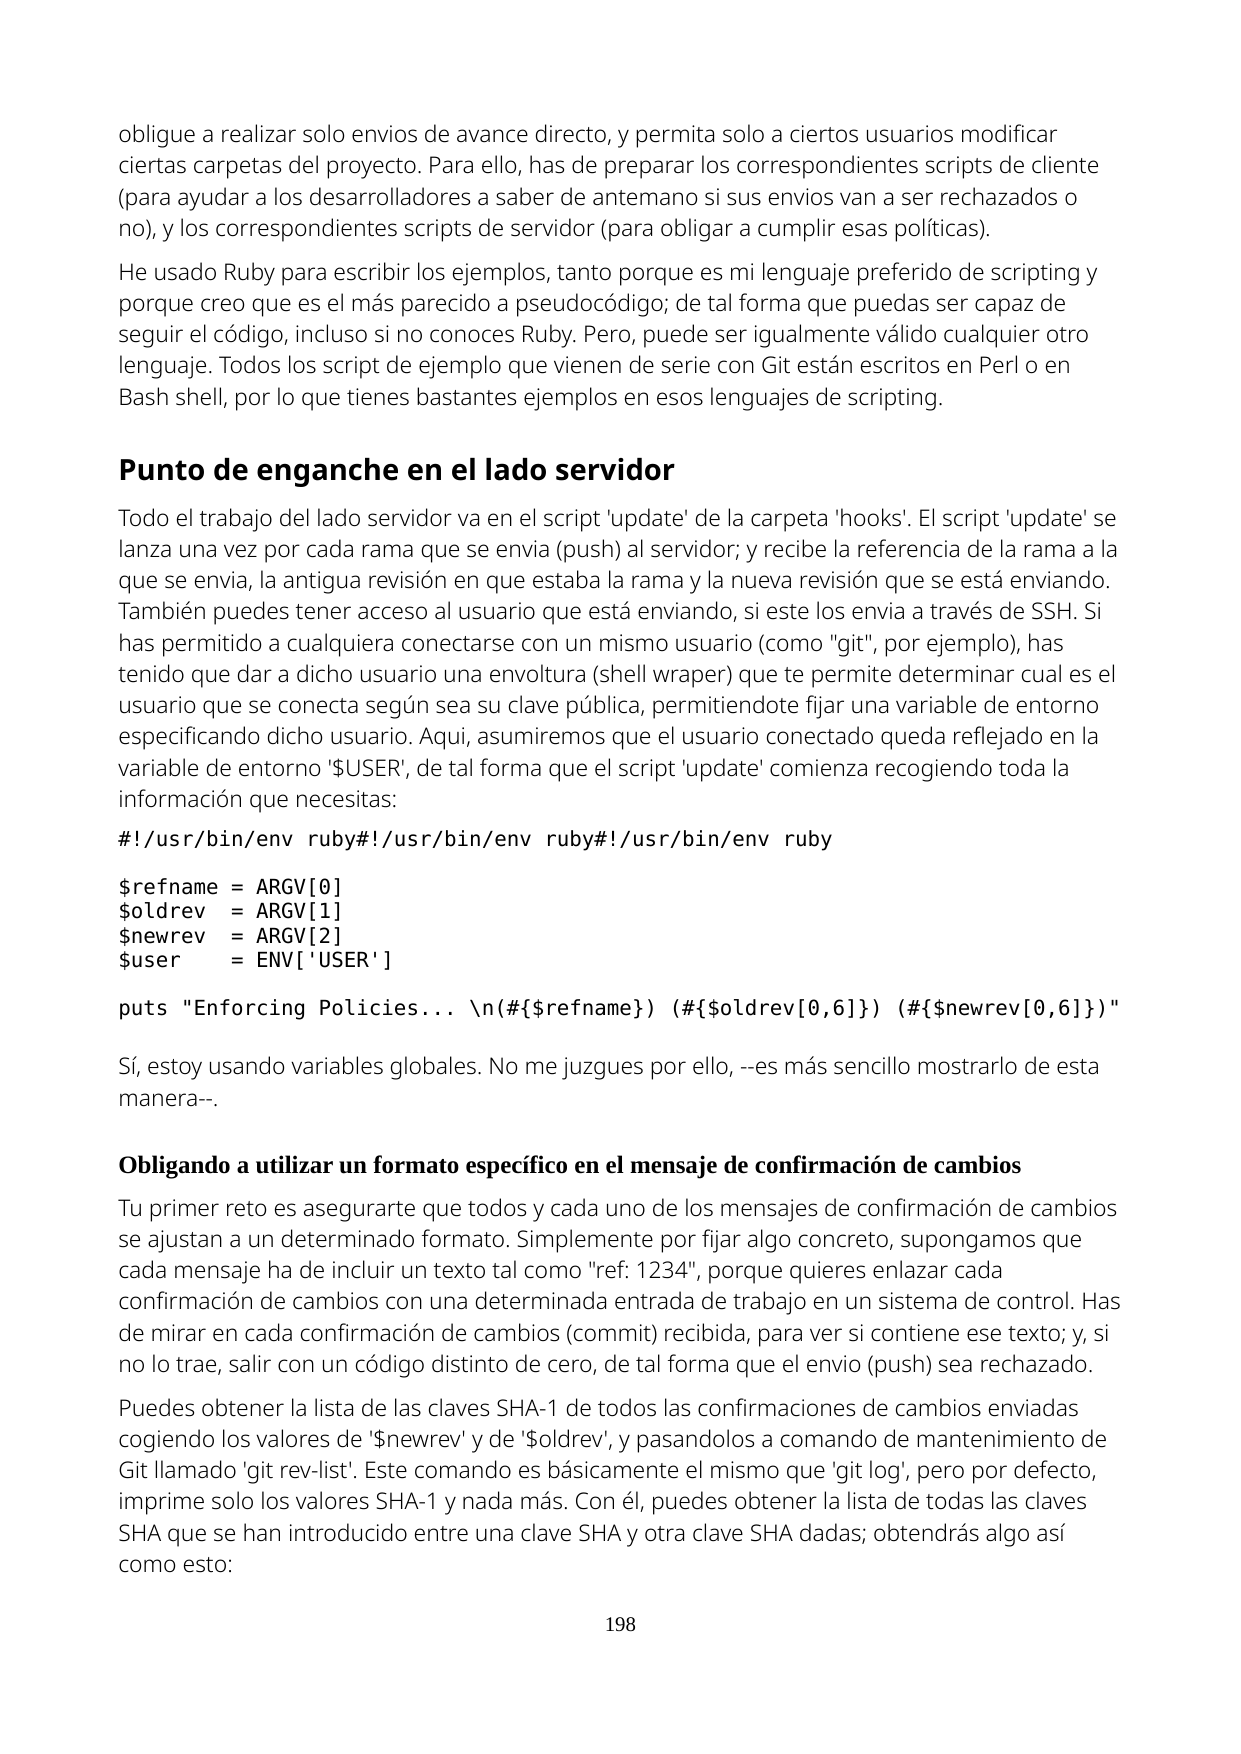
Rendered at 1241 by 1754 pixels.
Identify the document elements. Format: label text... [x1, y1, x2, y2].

text Puedes obtener la lista de las claves SHA-1 de todos las confirmaciones de cambios enviadas cogiendo los valores de '$newrev' y de '$oldrev', y pasandolos a comando de mantenimiento de Git llamado 'git rev-list'. Este comando es básicamente el mismo que 'git log', pero por defecto, imprime solo los valores SHA-1 y nada más. Con él, puedes obtener la lista de todas las claves SHA que se han introducido entre una clave SHA y otra clave SHA dadas; obtendrás algo así como esto: [118, 1391, 1122, 1579]
text $oldrev = ARGV[1] [118, 899, 1122, 924]
text Tu primer reto es asegurarte que todos y cada uno de los mensajes de confirmación de cambios se ajustan a un determinado formato. Simplemente por fijar algo concreto, supongamos que cada mensaje ha de incluir un texto tal como "ref: 1234", porque quieres enlazar cada confirmación de cambios con una determinada entrada de trabajo en un sistema de control. Has de mirar en cada confirmación de cambios (commit) recibida, para ver si contiene ese texto; y, si no lo trae, salir con un código distinto de cero, de tal forma que el envio (push) sea rechazado. [118, 1191, 1122, 1379]
text $newrev = ARGV[2] [118, 924, 1122, 948]
subtitle Punto de enganche en el lado servidor [118, 449, 1122, 489]
text obligue a realizar solo envios de avance directo, y permita solo a ciertos usuarios modificar ciertas carpetas del proyecto. Para ello, has de preparar los correspondientes scripts de cliente (para ayudar a los desarrolladores a saber de antemano si sus envios van a ser rechazados o no), y los correspondientes scripts de servidor (para obligar a cumplir esas políticas). [118, 118, 1122, 243]
text $user = ENV['USER'] [118, 948, 1122, 972]
text He usado Ruby para escribir los ejemplos, tanto porque es mi lenguaje preferido de scripting y porque creo que es el más parecido a pseudocódigo; de tal forma que puedas ser capaz de seguir el código, incluso si no conoces Ruby. Pero, puede ser igualmente válido cualquier otro lenguaje. Todos los script de ejemplo que vienen de serie con Git están escritos en Perl o en Bash shell, por lo que tienes bastantes ejemplos en esos lenguajes de scripting. [118, 256, 1122, 412]
text Sí, estoy usando variables globales. No me juzgues por ello, --es más sencillo mostrarlo de esta manera--. [118, 1050, 1122, 1113]
text #!/usr/bin/env ruby#!/usr/bin/env ruby#!/usr/bin/env ruby [118, 827, 1122, 851]
subtitle Obligando a utilizar un formato específico en el mensaje de confirmación de cambios [118, 1150, 1122, 1179]
text puts "Enforcing Policies... \n(#{$refname}) (#{$oldrev[0,6]}) (#{$newrev[0,6]})" [118, 996, 1122, 1021]
text Todo el trabajo del lado servidor va en el script 'update' de la carpeta 'hooks'. El script 'update' se lanza una vez por cada rama que se envia (push) al servidor; y recibe la referencia de la rama a la que se envia, la antigua revisión en que estaba la rama y la nueva revisión que se está enviando. También puedes tener acceso al usuario que está enviando, si este los envia a través de SSH. Si has permitido a cualquiera conectarse con un mismo usuario (como "git", por ejemplo), has tenido que dar a dicho usuario una envoltura (shell wraper) que te permite determinar cual es el usuario que se conecta según sea su clave pública, permitiendote fijar una variable de entorno especificando dicho usuario. Aqui, asumiremos que el usuario conectado queda reflejado en la variable de entorno '$USER', de tal forma que el script 'update' comienza recogiendo toda la información que necesitas: [118, 502, 1122, 814]
text $refname = ARGV[0] [118, 875, 1122, 899]
